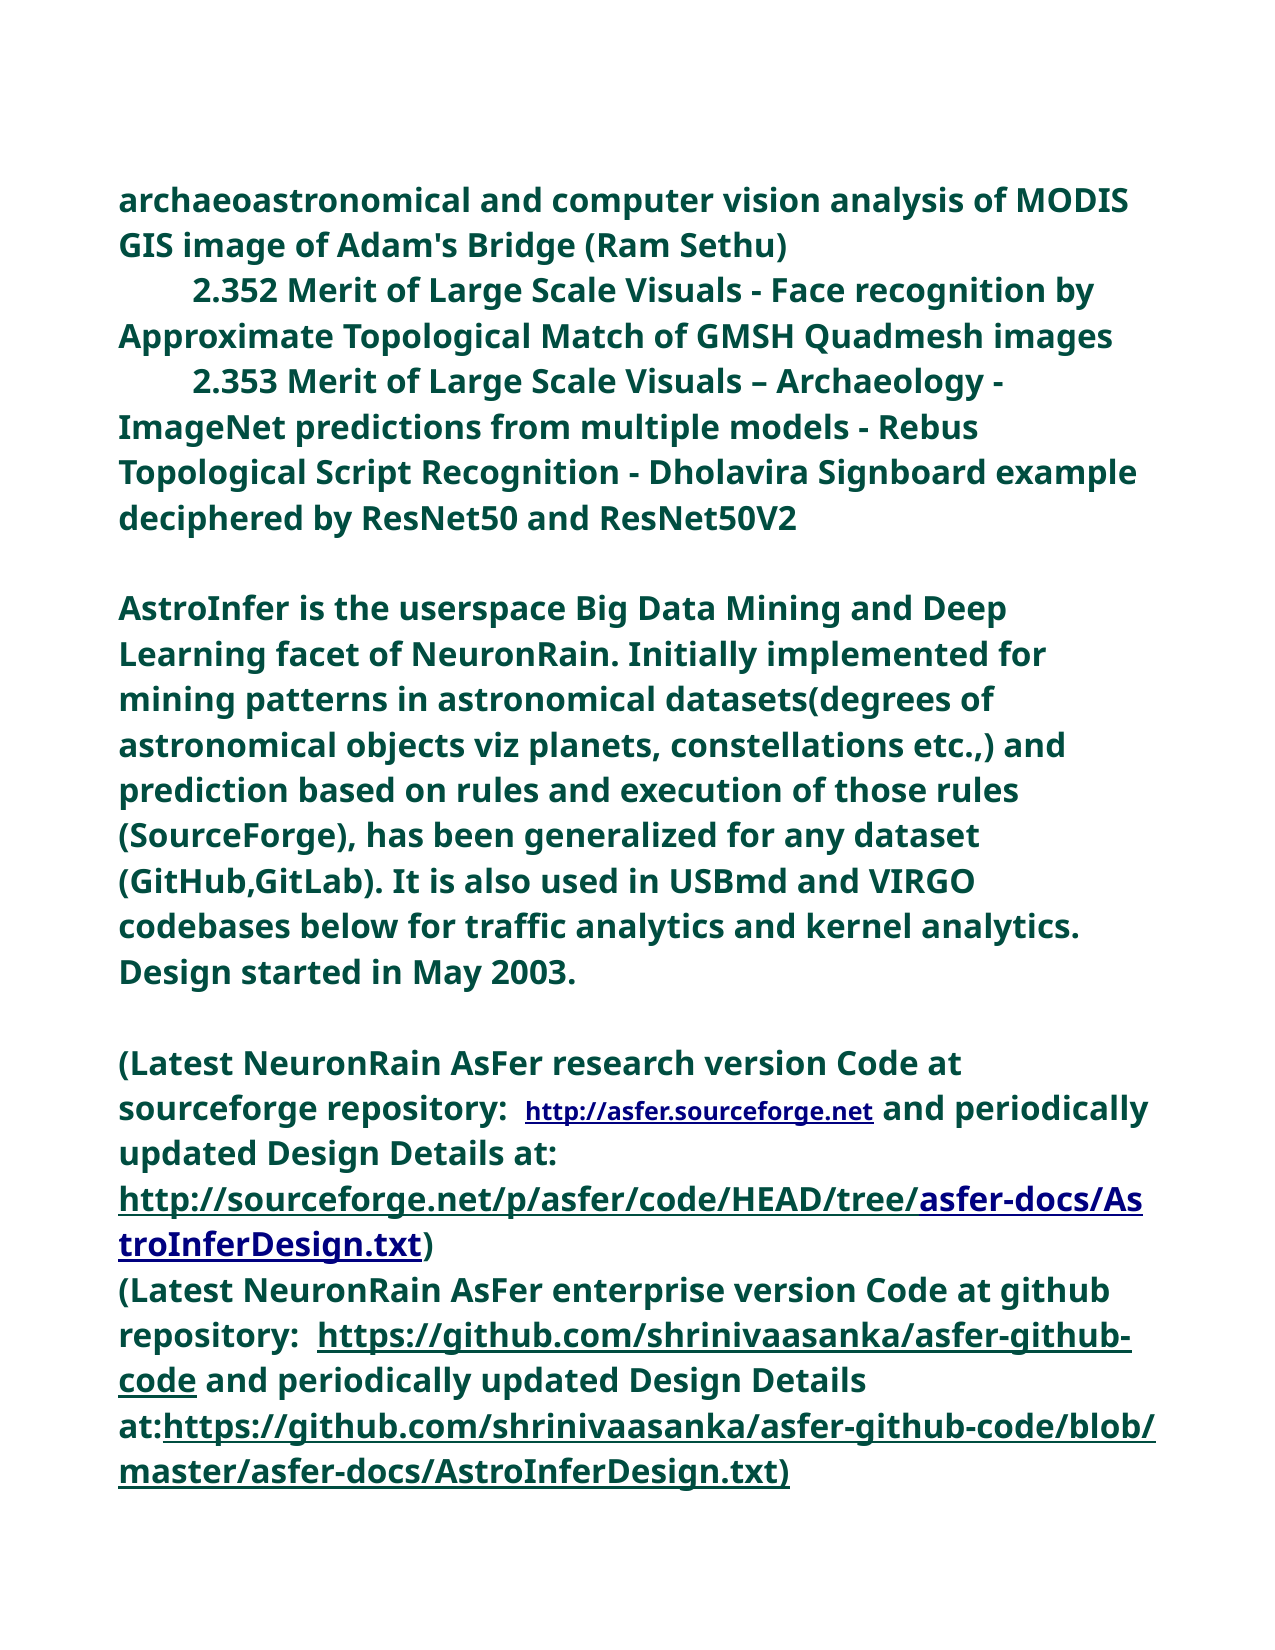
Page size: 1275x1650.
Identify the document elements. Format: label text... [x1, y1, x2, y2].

text AstroInfer is the userspace Big Data Mining and Deep Learning facet of NeuronRain. Initially implemented for mining patterns in astronomical datasets(degrees of astronomical objects viz planets, constellations etc.,) and prediction based on rules and execution of those rules (SourceForge), has been generalized for any dataset (GitHub,GitLab). It is also used in USBmd and VIRGO codebases below for traffic analytics and kernel analytics. Design started in May 2003. [118, 585, 1157, 994]
text (Latest NeuronRain AsFer enterprise version Code at github repository: https://github.com/shrinivaasanka/asfer-github-code and periodically updated Design Details at:https://github.com/shrinivaasanka/asfer-github-code/blob/master/asfer-docs/AstroInferDesign.txt) [118, 1266, 1157, 1493]
text 2.352 Merit of Large Scale Visuals - Face recognition by Approximate Topological Match of GMSH Quadmesh images [118, 267, 1157, 358]
text 2.353 Merit of Large Scale Visuals – Archaeology - ImageNet predictions from multiple models - Rebus Topological Script Recognition - Dholavira Signboard example deciphered by ResNet50 and ResNet50V2 [118, 358, 1157, 540]
text archaeoastronomical and computer vision analysis of MODIS GIS image of Adam's Bridge (Ram Sethu) [118, 176, 1157, 267]
text (Latest NeuronRain AsFer research version Code at sourceforge repository: http://asfer.sourceforge.net and periodically updated Design Details at: http://sourceforge.net/p/asfer/code/HEAD/tree/asfer-docs/AstroInferDesign.txt) [118, 1039, 1157, 1266]
